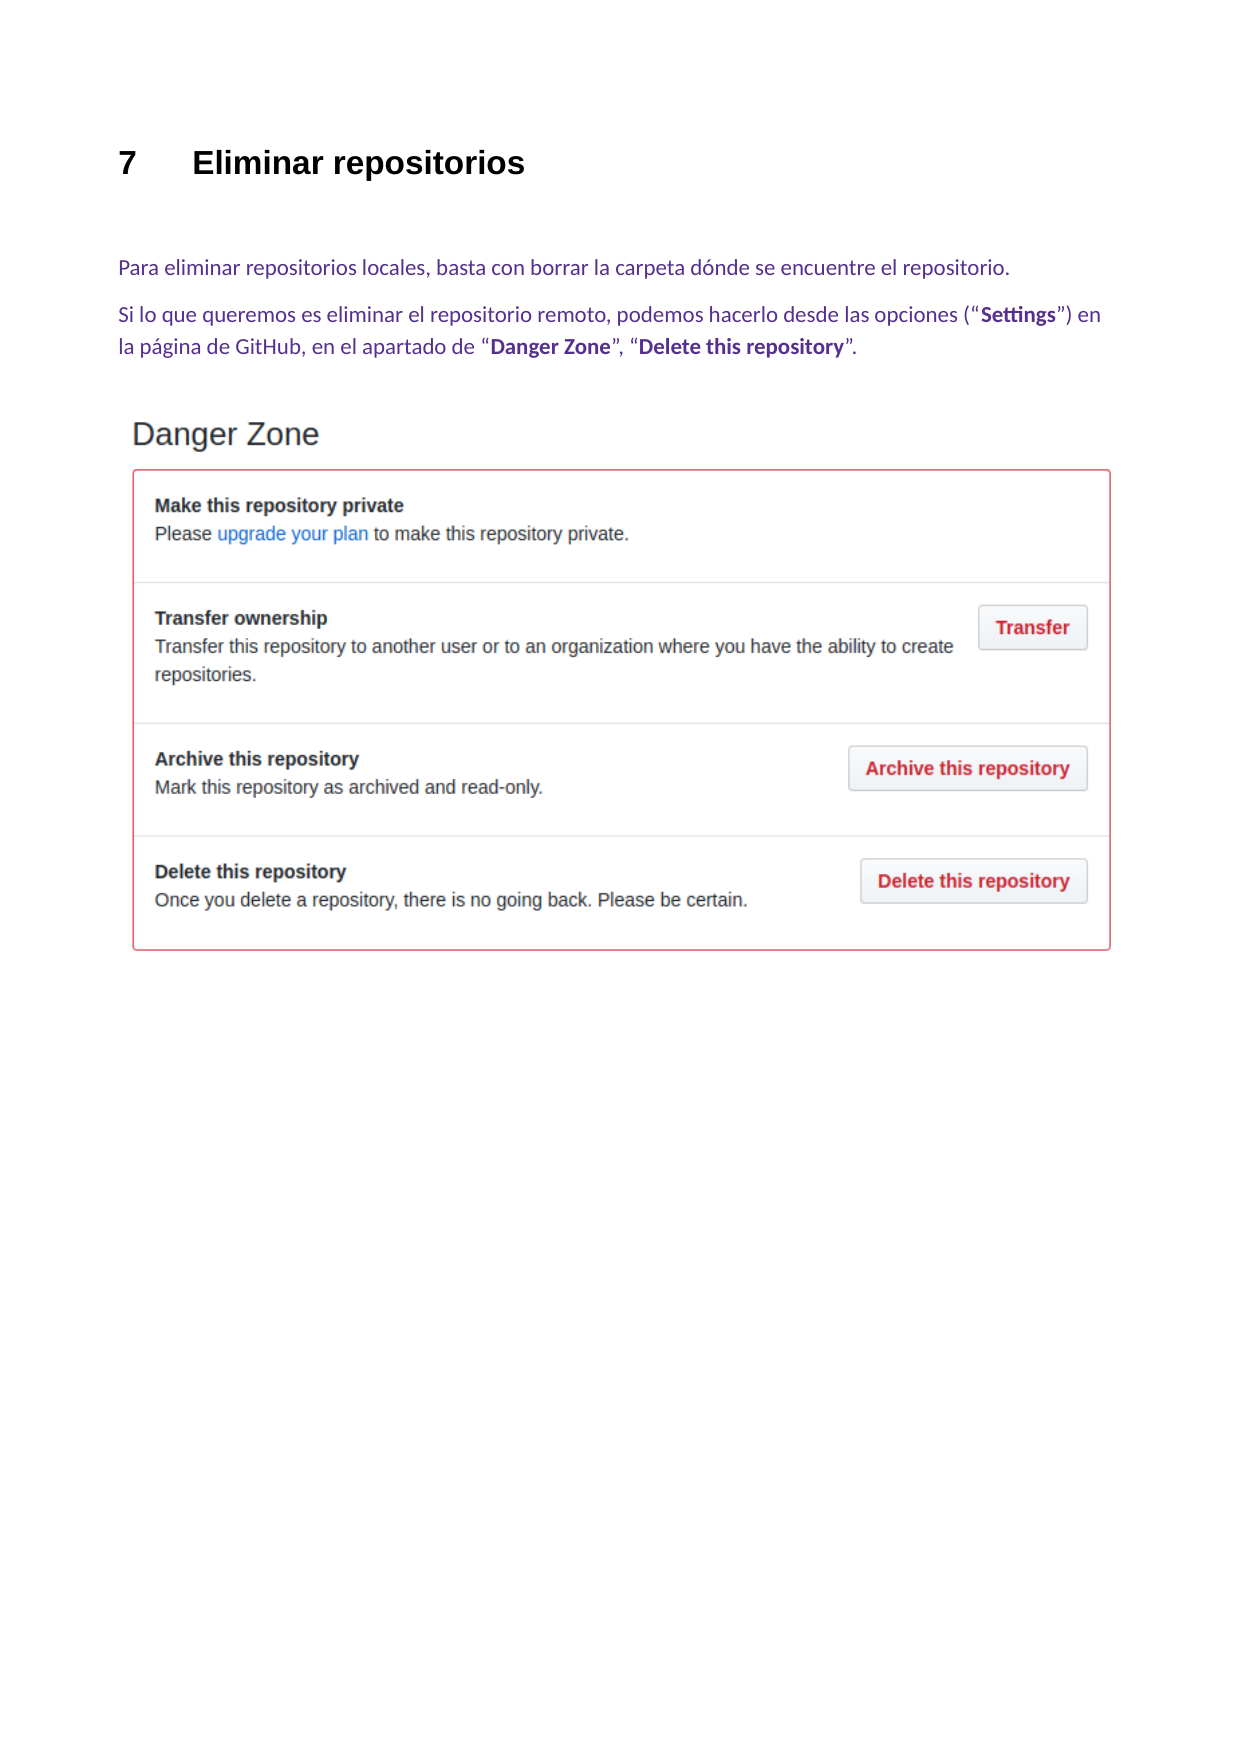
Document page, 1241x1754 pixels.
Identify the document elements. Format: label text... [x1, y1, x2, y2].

picture [118, 406, 1123, 967]
text Si lo que queremos es eliminar el repositorio remoto, podemos hacerlo desde las opciones (“Settings”) en la página de GitHub, en el apartado de “Danger Zone”, “Delete this repository”. [118, 300, 1122, 360]
subtitle Eliminar repositorios [118, 143, 1122, 182]
text Para eliminar repositorios locales, basta con borrar la carpeta dónde se encuentre el repositorio. [118, 253, 1122, 281]
